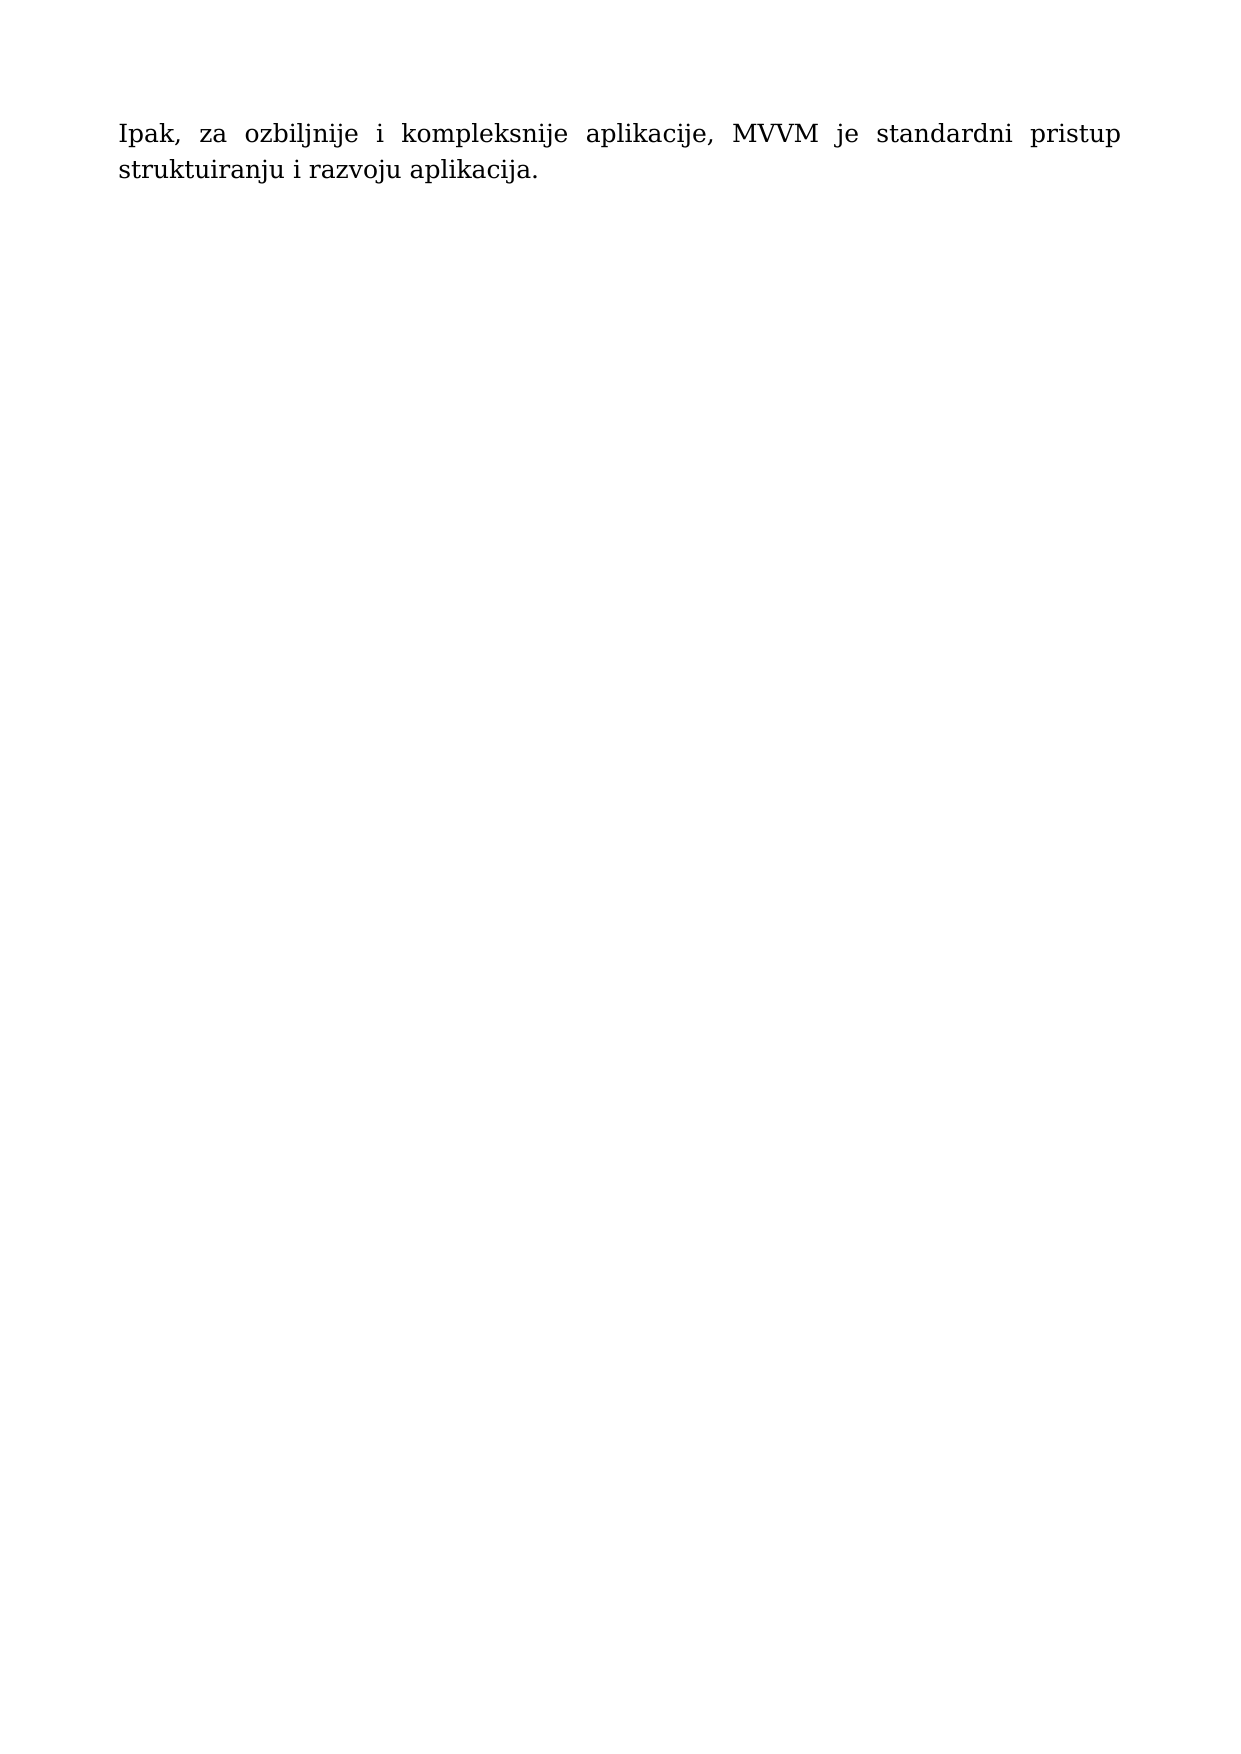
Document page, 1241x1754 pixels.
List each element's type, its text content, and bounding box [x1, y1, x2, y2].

text Ipak, za ozbiljnije i kompleksnije aplikacije, MVVM je standardni pristup struktuiranju i razvoju aplikacija. [118, 118, 1122, 184]
